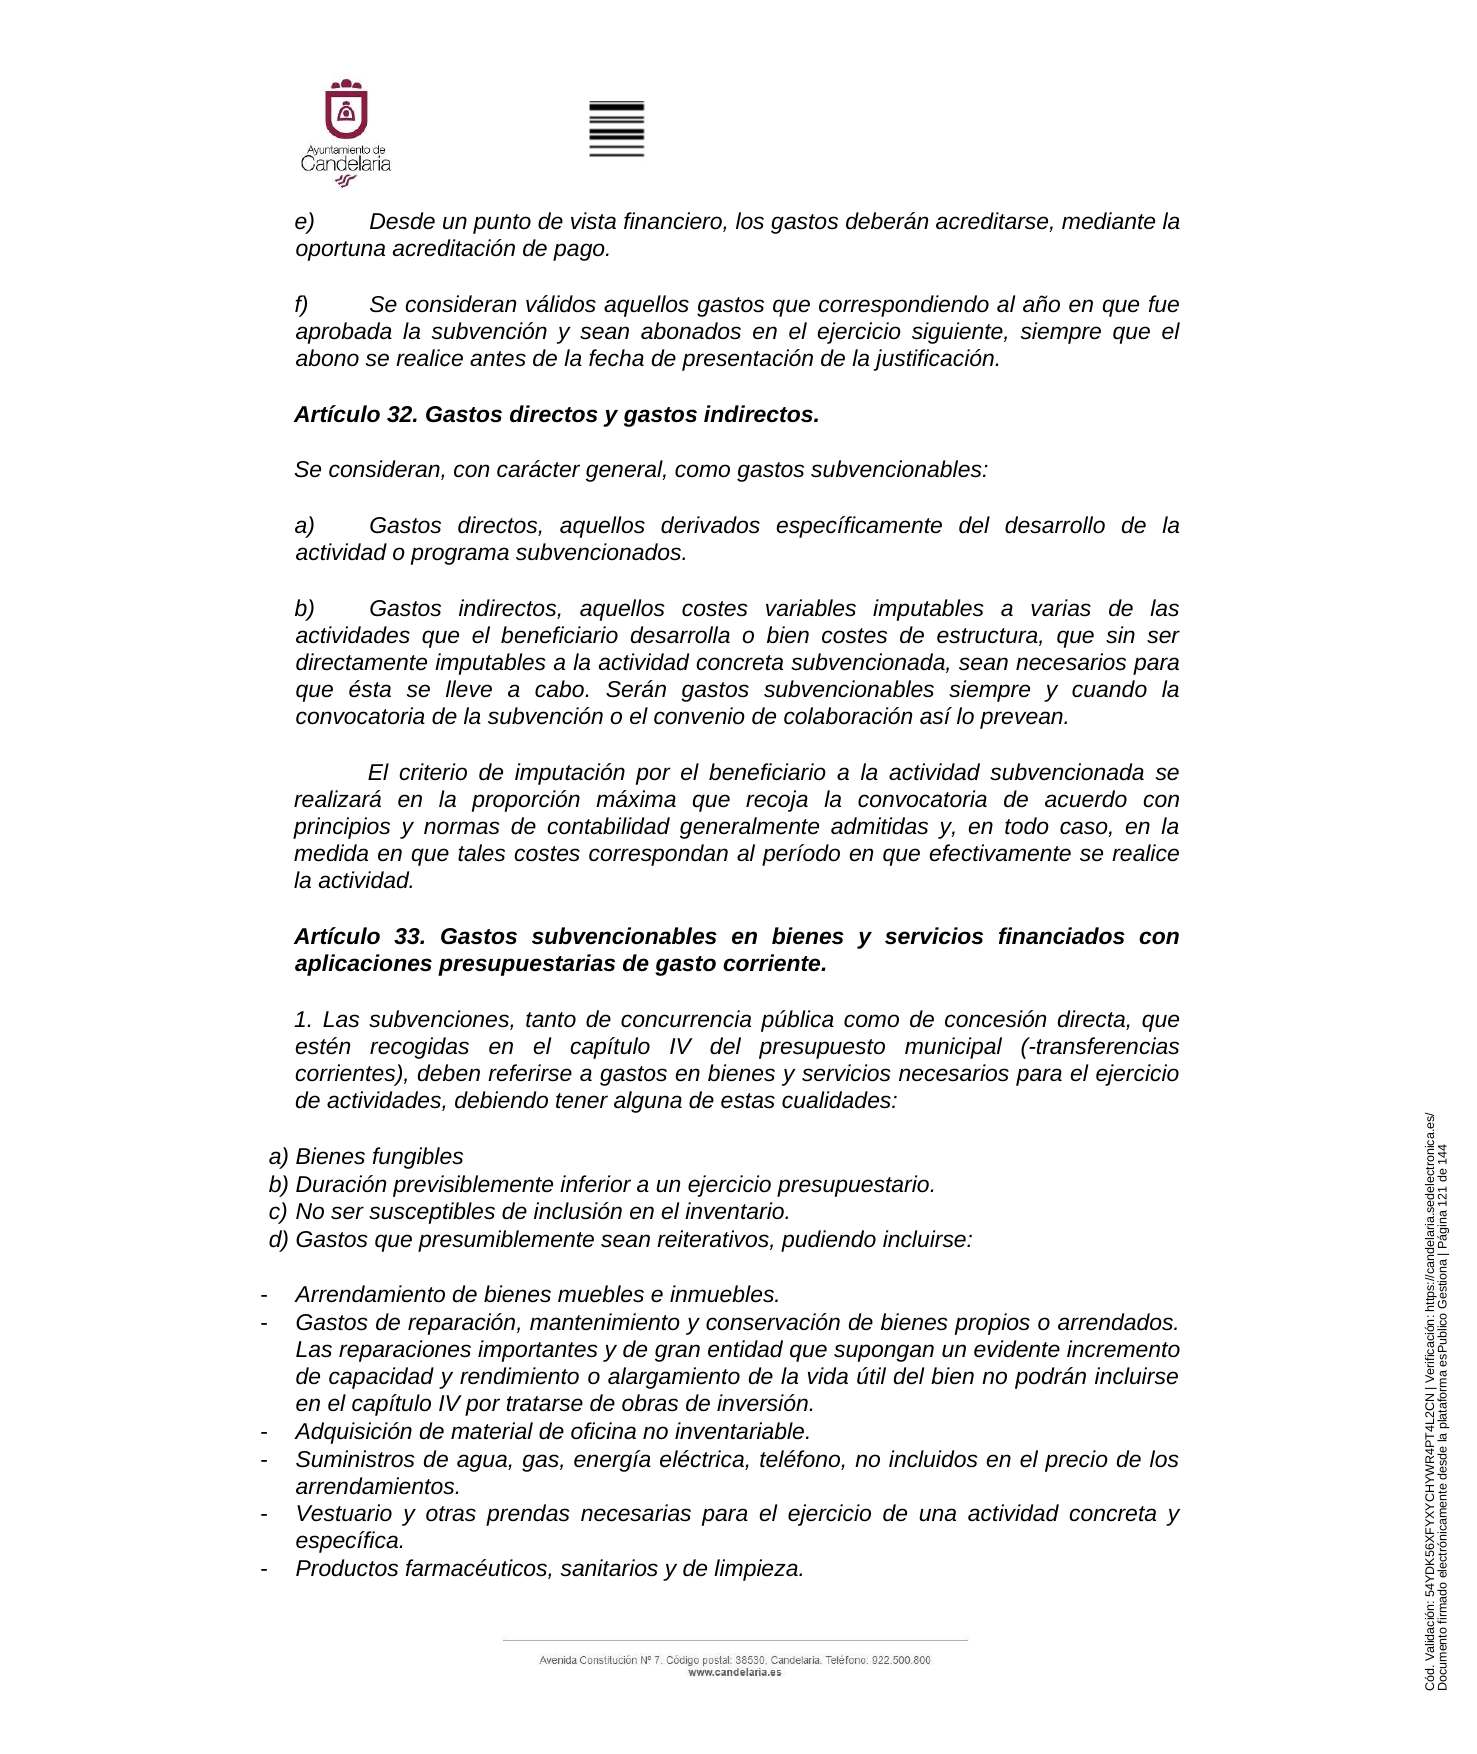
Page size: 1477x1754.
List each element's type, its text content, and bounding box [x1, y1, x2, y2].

list Desde un punto de vista financiero, los gastos deberán acreditarse, mediante la oportuna acreditación de pago. [294, 208, 1183, 261]
list Bienes fungibles [268, 1143, 1183, 1169]
list Adquisición de material de oficina no inventariable. [260, 1418, 1183, 1444]
text Artículo 32. Gastos directos y gastos indirectos. [294, 401, 1183, 427]
list Gastos que presumiblemente sean reiterativos, pudiendo incluirse: [268, 1226, 1183, 1252]
list Duración previsiblemente inferior a un ejercicio presupuestario. [268, 1171, 1183, 1197]
text Se consideran, con carácter general, como gastos subvencionables: [294, 456, 1183, 483]
list Gastos indirectos, aquellos costes variables imputables a varias de las actividades que el beneficiario desarrolla o bien costes de estructura, que sin ser directamente imputables a la actividad concreta subvencionada, sean necesarios para que ésta se lleve a cabo. Serán gastos subvencionables siempre y cuando la convocatoria de la subvención o el convenio de colaboración así lo prevean. [294, 595, 1183, 730]
list Vestuario y otras prendas necesarias para el ejercicio de una actividad concreta y específica. [260, 1500, 1183, 1554]
list No ser susceptibles de inclusión en el inventario. [268, 1198, 1183, 1224]
list Gastos de reparación, mantenimiento y conservación de bienes propios o arrendados. Las reparaciones importantes y de gran entidad que supongan un evidente incremento de capacidad y rendimiento o alargamiento de la vida útil del bien no podrán incluirse en el capítulo IV por tratarse de obras de inversión. [260, 1309, 1183, 1417]
list Suministros de agua, gas, energía eléctrica, teléfono, no incluidos en el precio de los arrendamientos. [260, 1446, 1183, 1499]
list Gastos directos, aquellos derivados específicamente del desarrollo de la actividad o programa subvencionados. [294, 512, 1183, 566]
text El criterio de imputación por el beneficiario a la actividad subvencionada se realizará en la proporción máxima que recoja la convocatoria de acuerdo con principios y normas de contabilidad generalmente admitidas y, en todo caso, en la medida en que tales costes correspondan al período en que efectivamente se realice la actividad. [294, 759, 1183, 894]
text Artículo 33. Gastos subvencionables en bienes y servicios financiados con aplicaciones presupuestarias de gasto corriente. [294, 923, 1183, 977]
list Se consideran válidos aquellos gastos que correspondiendo al año en que fue aprobada la subvención y sean abonados en el ejercicio siguiente, siempre que el abono se realice antes de la fecha de presentación de la justificación. [294, 291, 1183, 371]
list Productos farmacéuticos, sanitarios y de limpieza. [260, 1555, 1183, 1581]
text 1. Las subvenciones, tanto de concurrencia pública como de concesión directa, que estén recogidas en el capítulo IV del presupuesto municipal (-transferencias corrientes), deben referirse a gastos en bienes y servicios necesarios para el ejercicio de actividades, debiendo tener alguna de estas cualidades: [294, 1006, 1183, 1113]
list Arrendamiento de bienes muebles e inmuebles. [260, 1281, 1183, 1308]
